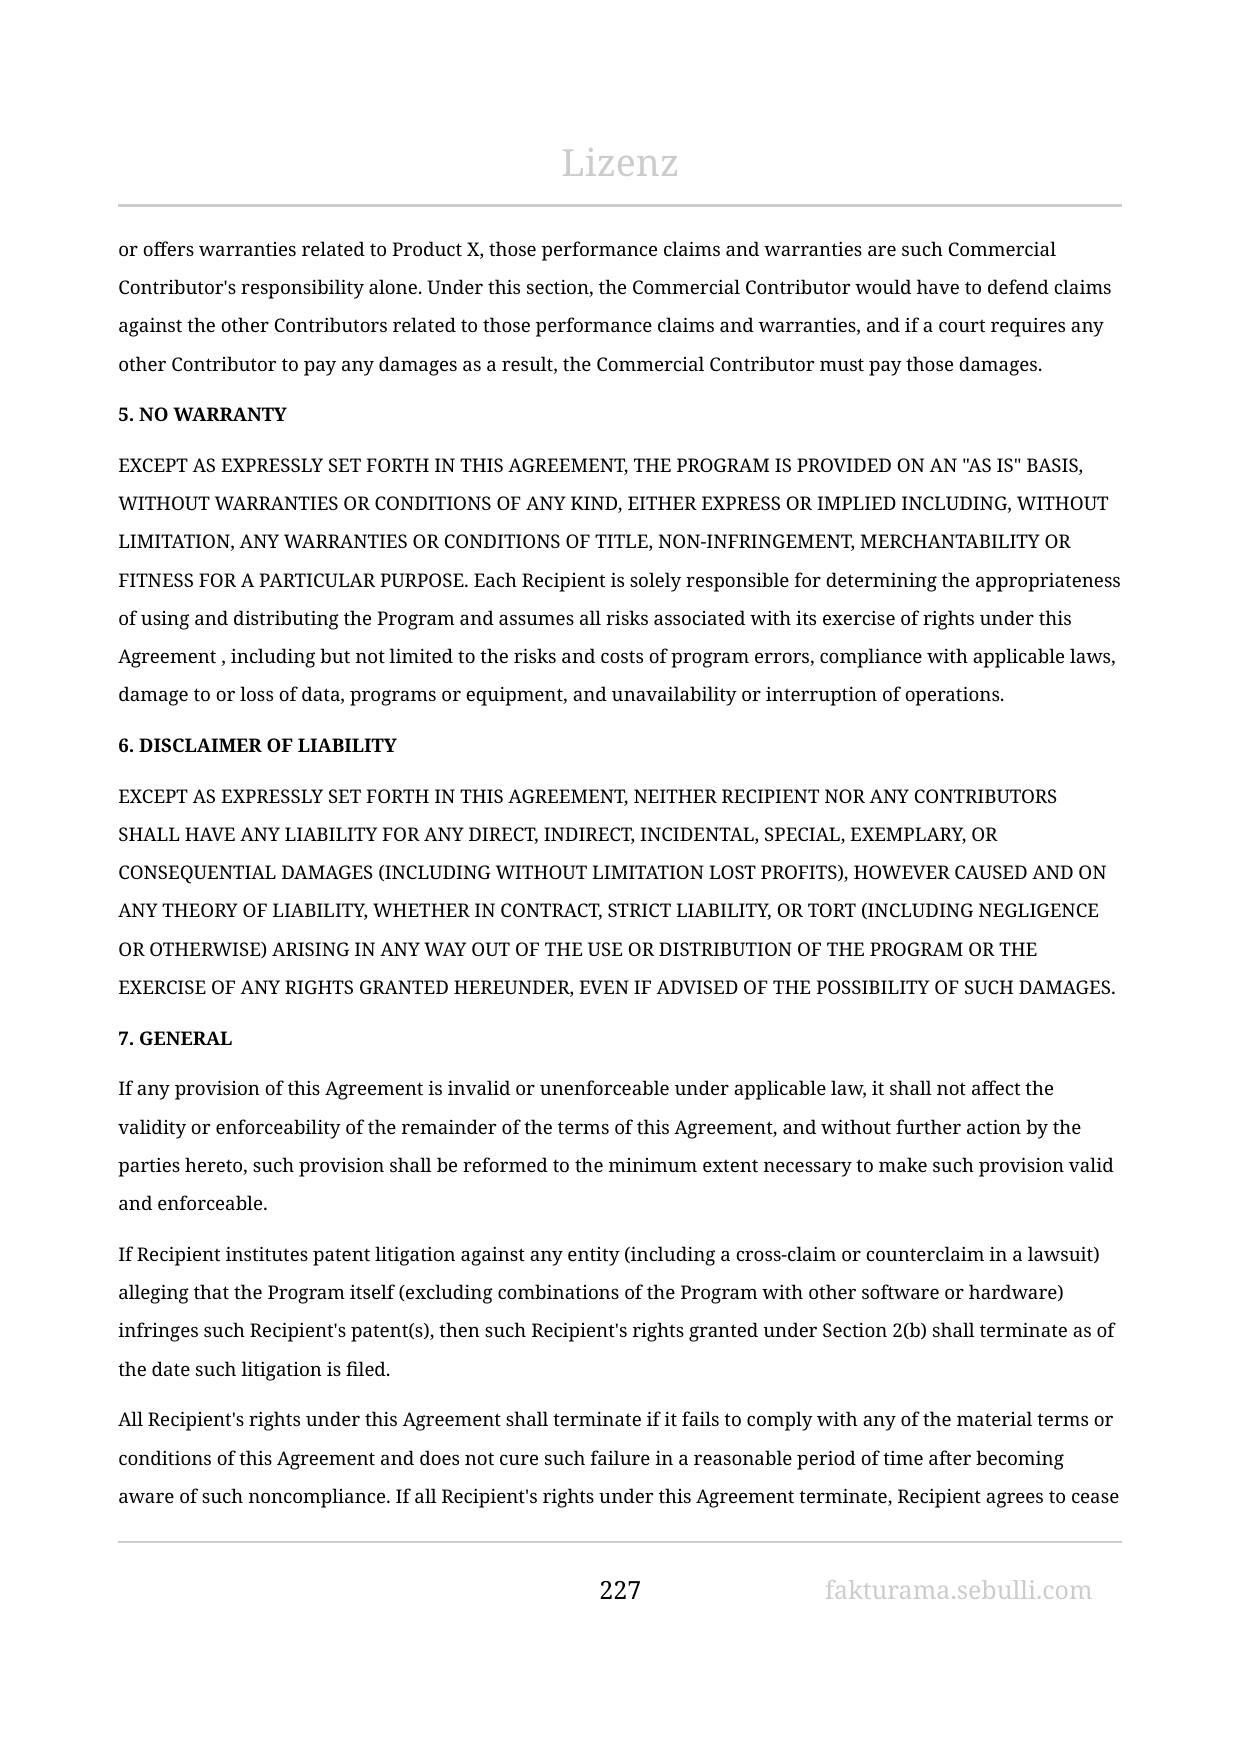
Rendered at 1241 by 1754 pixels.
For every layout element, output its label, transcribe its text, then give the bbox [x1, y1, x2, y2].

text All Recipient's rights under this Agreement shall terminate if it fails to comply with any of the material terms or conditions of this Agreement and does not cure such failure in a reasonable period of time after becoming aware of such noncompliance. If all Recipient's rights under this Agreement terminate, Recipient agrees to cease [118, 1407, 1122, 1508]
text If Recipient institutes patent litigation against any entity (including a cross-claim or counterclaim in a lawsuit) alleging that the Program itself (excluding combinations of the Program with other software or hardware) infringes such Recipient's patent(s), then such Recipient's rights granted under Section 2(b) shall terminate as of the date such litigation is filed. [118, 1241, 1122, 1381]
text 5. NO WARRANTY [118, 402, 1122, 427]
text or offers warranties related to Product X, those performance claims and warranties are such Commercial Contributor's responsibility alone. Under this section, the Commercial Contributor would have to defend claims against the other Contributors related to those performance claims and warranties, and if a court requires any other Contributor to pay any damages as a result, the Commercial Contributor must pay those damages. [118, 236, 1122, 376]
text 6. DISCLAIMER OF LIABILITY [118, 732, 1122, 758]
text If any provision of this Agreement is invalid or unenforceable under applicable law, it shall not affect the validity or enforceability of the remainder of the terms of this Agreement, and without further action by the parties hereto, such provision shall be reformed to the minimum extent necessary to make such provision valid and enforceable. [118, 1076, 1122, 1216]
text EXCEPT AS EXPRESSLY SET FORTH IN THIS AGREEMENT, THE PROGRAM IS PROVIDED ON AN "AS IS" BASIS, WITHOUT WARRANTIES OR CONDITIONS OF ANY KIND, EITHER EXPRESS OR IMPLIED INCLUDING, WITHOUT LIMITATION, ANY WARRANTIES OR CONDITIONS OF TITLE, NON-INFRINGEMENT, MERCHANTABILITY OR FITNESS FOR A PARTICULAR PURPOSE. Each Recipient is solely responsible for determining the appropriateness of using and distributing the Program and assumes all risks associated with its exercise of rights under this Agreement , including but not limited to the risks and costs of program errors, compliance with applicable laws, damage to or loss of data, programs or equipment, and unavailability or interruption of operations. [118, 452, 1122, 707]
text 7. GENERAL [118, 1025, 1122, 1051]
text EXCEPT AS EXPRESSLY SET FORTH IN THIS AGREEMENT, NEITHER RECIPIENT NOR ANY CONTRIBUTORS SHALL HAVE ANY LIABILITY FOR ANY DIRECT, INDIRECT, INCIDENTAL, SPECIAL, EXEMPLARY, OR CONSEQUENTIAL DAMAGES (INCLUDING WITHOUT LIMITATION LOST PROFITS), HOWEVER CAUSED AND ON ANY THEORY OF LIABILITY, WHETHER IN CONTRACT, STRICT LIABILITY, OR TORT (INCLUDING NEGLIGENCE OR OTHERWISE) ARISING IN ANY WAY OUT OF THE USE OR DISTRIBUTION OF THE PROGRAM OR THE EXERCISE OF ANY RIGHTS GRANTED HEREUNDER, EVEN IF ADVISED OF THE POSSIBILITY OF SUCH DAMAGES. [118, 783, 1122, 1000]
